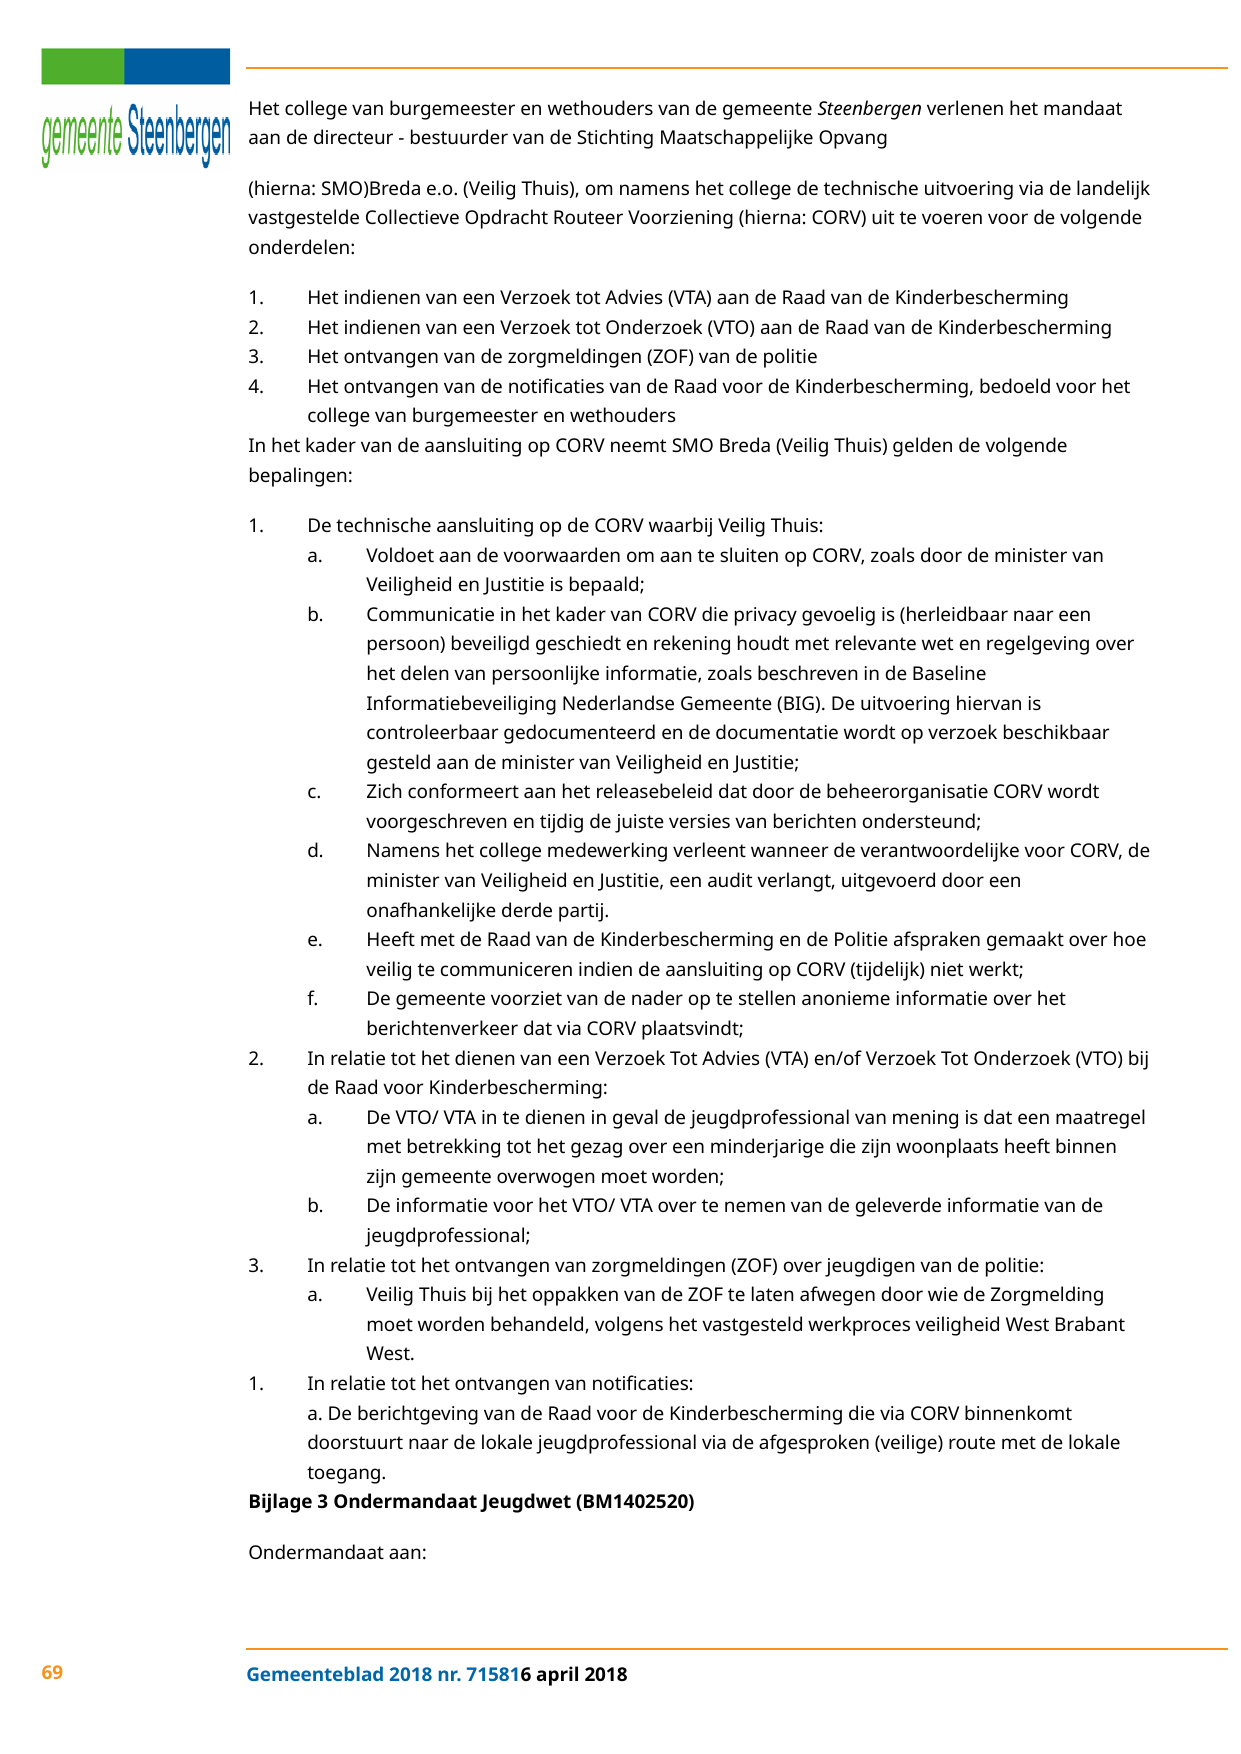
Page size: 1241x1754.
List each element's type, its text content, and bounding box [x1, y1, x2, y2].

list De gemeente voorziet van de nader op te stellen anonieme informatie over het berichtenverkeer dat via CORV plaatsvindt; [307, 986, 1152, 1041]
picture [41, 47, 231, 172]
list De technische aansluiting op de CORV waarbij Veilig Thuis: [248, 512, 1152, 538]
list Het ontvangen van de notificaties van de Raad voor de Kinderbescherming, bedoeld voor het college van burgemeester en wethouders [248, 373, 1152, 428]
list De VTO/ VTA in te dienen in geval de jeugdprofessional van mening is dat een maatregel met betrekking tot het gezag over een minderjarige die zijn woonplaats heeft binnen zijn gemeente overwogen moet worden; [307, 1104, 1152, 1189]
list Zich conformeert aan het releasebeleid dat door de beheerorganisatie CORV wordt voorgeschreven en tijdig de juiste versies van berichten ondersteund; [307, 778, 1152, 834]
text Bijlage 3 Ondermandaat Jeugdwet (BM1402520) [248, 1488, 1152, 1514]
list De informatie voor het VTO/ VTA over te nemen van de geleverde informatie van de jeugdprofessional; [307, 1193, 1152, 1248]
list Heeft met de Raad van de Kinderbescherming en de Politie afspraken gemaakt over hoe veilig te communiceren indien de aansluiting op CORV (tijdelijk) niet werkt; [307, 926, 1152, 982]
list Voldoet aan de voorwaarden om aan te sluiten op CORV, zoals door de minister van Veiligheid en Justitie is bepaald; [307, 542, 1152, 597]
text Ondermandaat aan: [248, 1539, 1152, 1565]
list In relatie tot het dienen van een Verzoek Tot Advies (VTA) en/of Verzoek Tot Onderzoek (VTO) bij de Raad voor Kinderbescherming: [248, 1045, 1152, 1100]
list Het ontvangen van de zorgmeldingen (ZOF) van de politie [248, 343, 1152, 369]
text In het kader van de aansluiting op CORV neemt SMO Breda (Veilig Thuis) gelden de volgende bepalingen: [248, 432, 1152, 488]
text Het college van burgemeester en wethouders van de gemeente Steenbergen verlenen het mandaat aan de directeur - bestuurder van de Stichting Maatschappelijke Opvang [248, 95, 1152, 150]
list Veilig Thuis bij het oppakken van de ZOF te laten afwegen door wie de Zorgmelding moet worden behandeld, volgens het vastgesteld werkproces veiligheid West Brabant West. [307, 1281, 1152, 1366]
list Het indienen van een Verzoek tot Onderzoek (VTO) aan de Raad van de Kinderbescherming [248, 314, 1152, 340]
list Communicatie in het kader van CORV die privacy gevoelig is (herleidbaar naar een persoon) beveiligd geschiedt en rekening houdt met relevante wet en regelgeving over het delen van persoonlijke informatie, zoals beschreven in de Baseline Informatiebeveiliging Nederlandse Gemeente (BIG). De uitvoering hiervan is controleerbaar gedocumenteerd en de documentatie wordt op verzoek beschikbaar gesteld aan de minister van Veiligheid en Justitie; [307, 601, 1152, 775]
list Namens het college medewerking verleent wanneer de verantwoordelijke voor CORV, de minister van Veiligheid en Justitie, een audit verlangt, uitgevoerd door een onafhankelijke derde partij. [307, 838, 1152, 923]
list Het indienen van een Verzoek tot Advies (VTA) aan de Raad van de Kinderbescherming [248, 284, 1152, 310]
list a. De berichtgeving van de Raad voor de Kinderbescherming die via CORV binnenkomt doorstuurt naar de lokale jeugdprofessional via de afgesproken (veilige) route met de lokale toegang. [248, 1400, 1152, 1485]
list In relatie tot het ontvangen van zorgmeldingen (ZOF) over jeugdigen van de politie: [248, 1252, 1152, 1278]
list In relatie tot het ontvangen van notificaties: [248, 1370, 1152, 1396]
text (hierna: SMO)Breda e.o. (Veilig Thuis), om namens het college de technische uitvoering via de landelijk vastgestelde Collectieve Opdracht Routeer Voorziening (hierna: CORV) uit te voeren voor de volgende onderdelen: [248, 175, 1152, 260]
